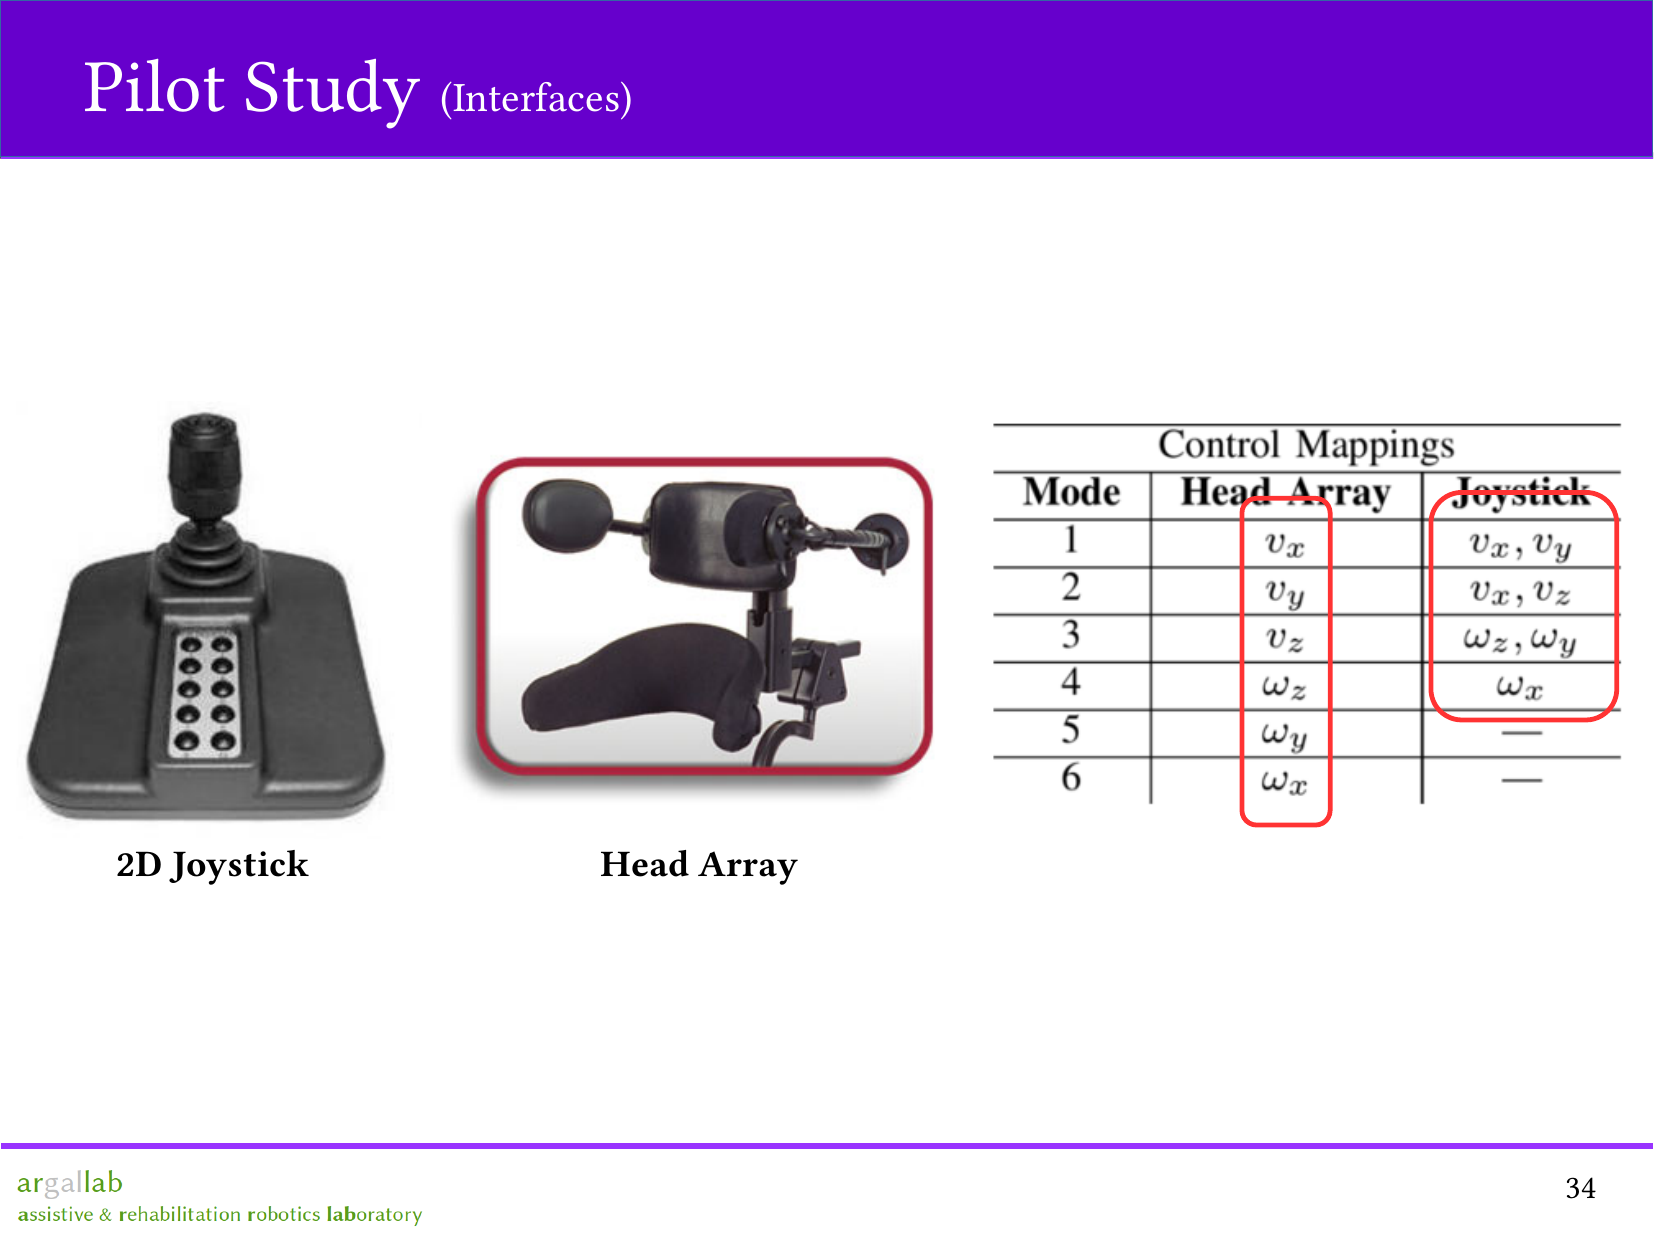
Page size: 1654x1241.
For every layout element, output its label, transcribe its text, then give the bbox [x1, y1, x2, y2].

text_box Pilot Study (Interfaces) [69, 36, 1621, 138]
picture [1, 1152, 434, 1237]
text_box Head Array [585, 835, 814, 894]
text_box [1430, 492, 1617, 721]
picture [14, 401, 1653, 839]
text_box 2D Joystick [101, 835, 325, 894]
text_box [1241, 498, 1331, 826]
